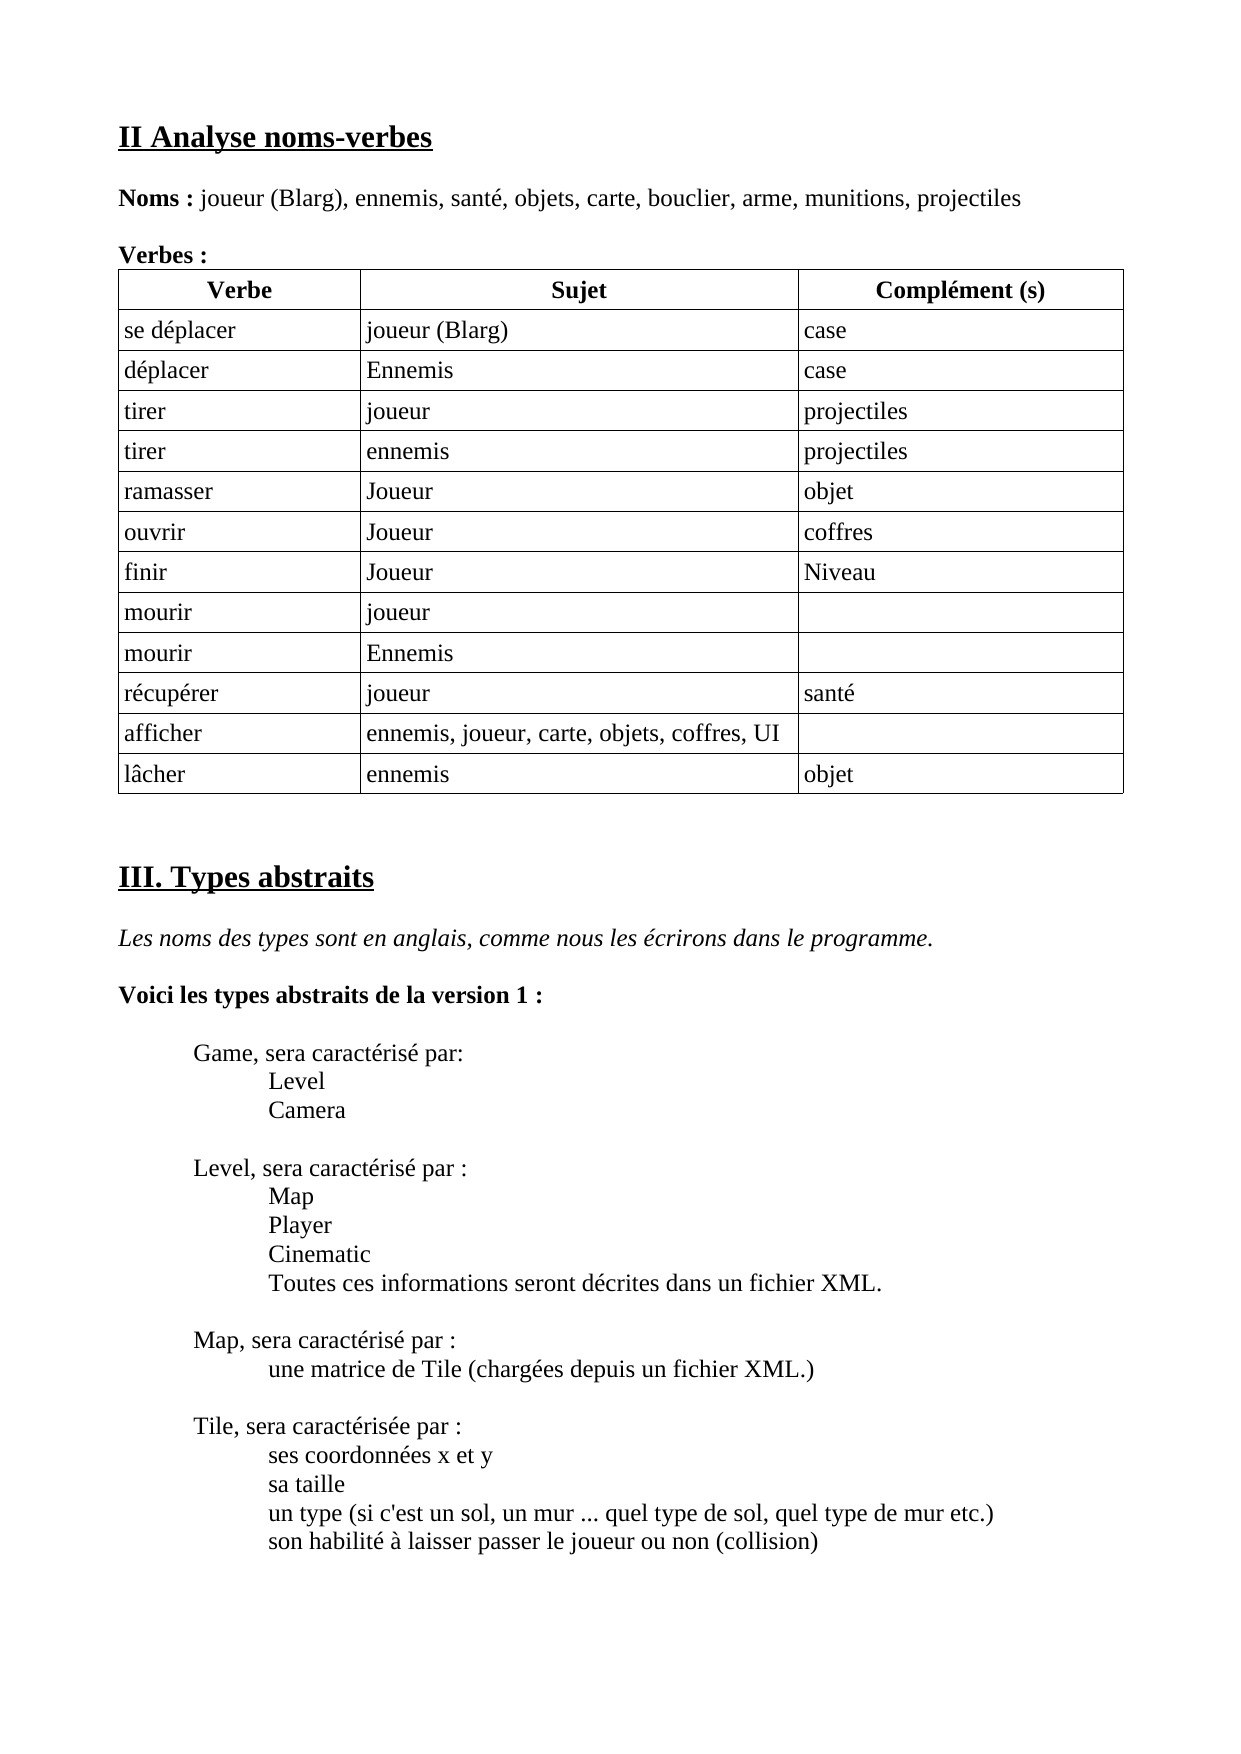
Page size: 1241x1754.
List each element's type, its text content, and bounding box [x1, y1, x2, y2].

table_cell [799, 714, 1123, 753]
table_cell [799, 593, 1123, 632]
table_cell afficher [119, 714, 360, 753]
table_cell Joueur [361, 512, 798, 551]
text III. Types abstraits [118, 858, 1122, 894]
table_cell ramasser [119, 472, 360, 511]
table_cell ennemis [361, 431, 798, 471]
table_cell ennemis [361, 754, 798, 793]
table_cell Joueur [361, 472, 798, 511]
table_cell déplacer [119, 351, 360, 390]
table_cell ouvrir [119, 512, 360, 551]
text Voici les types abstraits de la version 1 : [118, 980, 1122, 1009]
table_cell se déplacer [119, 310, 360, 350]
table_header Sujet [361, 270, 798, 309]
text Noms : joueur (Blarg), ennemis, santé, objets, carte, bouclier, arme, munitions, projectiles [118, 183, 1122, 212]
table_cell finir [119, 552, 360, 592]
table_cell Niveau [799, 552, 1123, 592]
table_cell projectiles [799, 391, 1123, 430]
table_cell lâcher [119, 754, 360, 793]
text Level, sera caractérisé par : [118, 1153, 1122, 1181]
text II Analyse noms-verbes [118, 118, 1122, 154]
table_cell tirer [119, 391, 360, 430]
table_cell joueur [361, 593, 798, 632]
text sa taille [118, 1469, 1122, 1498]
table_cell Joueur [361, 552, 798, 592]
table_cell récupérer [119, 673, 360, 712]
table_cell coffres [799, 512, 1123, 551]
table_cell mourir [119, 593, 360, 632]
table_cell Ennemis [361, 351, 798, 390]
table_cell ennemis, joueur, carte, objets, coffres, UI [361, 714, 798, 753]
text Verbes : [118, 240, 1122, 269]
table_header Complément (s) [799, 270, 1123, 309]
text un type (si c'est un sol, un mur ... quel type de sol, quel type de mur etc.) [118, 1498, 1122, 1526]
table_cell joueur [361, 673, 798, 712]
text Camera [118, 1095, 1122, 1124]
text son habilité à laisser passer le joueur ou non (collision) [118, 1526, 1122, 1555]
table_cell projectiles [799, 431, 1123, 471]
table_cell [799, 633, 1123, 672]
table_cell joueur (Blarg) [361, 310, 798, 350]
text Player [118, 1210, 1122, 1239]
table_cell santé [799, 673, 1123, 712]
table_cell case [799, 310, 1123, 350]
text Level [118, 1066, 1122, 1095]
table_cell case [799, 351, 1123, 390]
text une matrice de Tile (chargées depuis un fichier XML.) [118, 1354, 1122, 1383]
table_cell objet [799, 754, 1123, 793]
table_cell joueur [361, 391, 798, 430]
text Tile, sera caractérisée par : [118, 1411, 1122, 1440]
text Cinematic [118, 1239, 1122, 1268]
table_cell Ennemis [361, 633, 798, 672]
table_cell mourir [119, 633, 360, 672]
table_cell objet [799, 472, 1123, 511]
text Map [118, 1181, 1122, 1210]
table_header Verbe [119, 270, 360, 309]
text Map, sera caractérisé par : [118, 1325, 1122, 1354]
table_cell tirer [119, 431, 360, 471]
text Toutes ces informations seront décrites dans un fichier XML. [118, 1268, 1122, 1296]
text ses coordonnées x et y [118, 1440, 1122, 1469]
text Game, sera caractérisé par: [118, 1038, 1122, 1066]
text Les noms des types sont en anglais, comme nous les écrirons dans le programme. [118, 923, 1122, 951]
